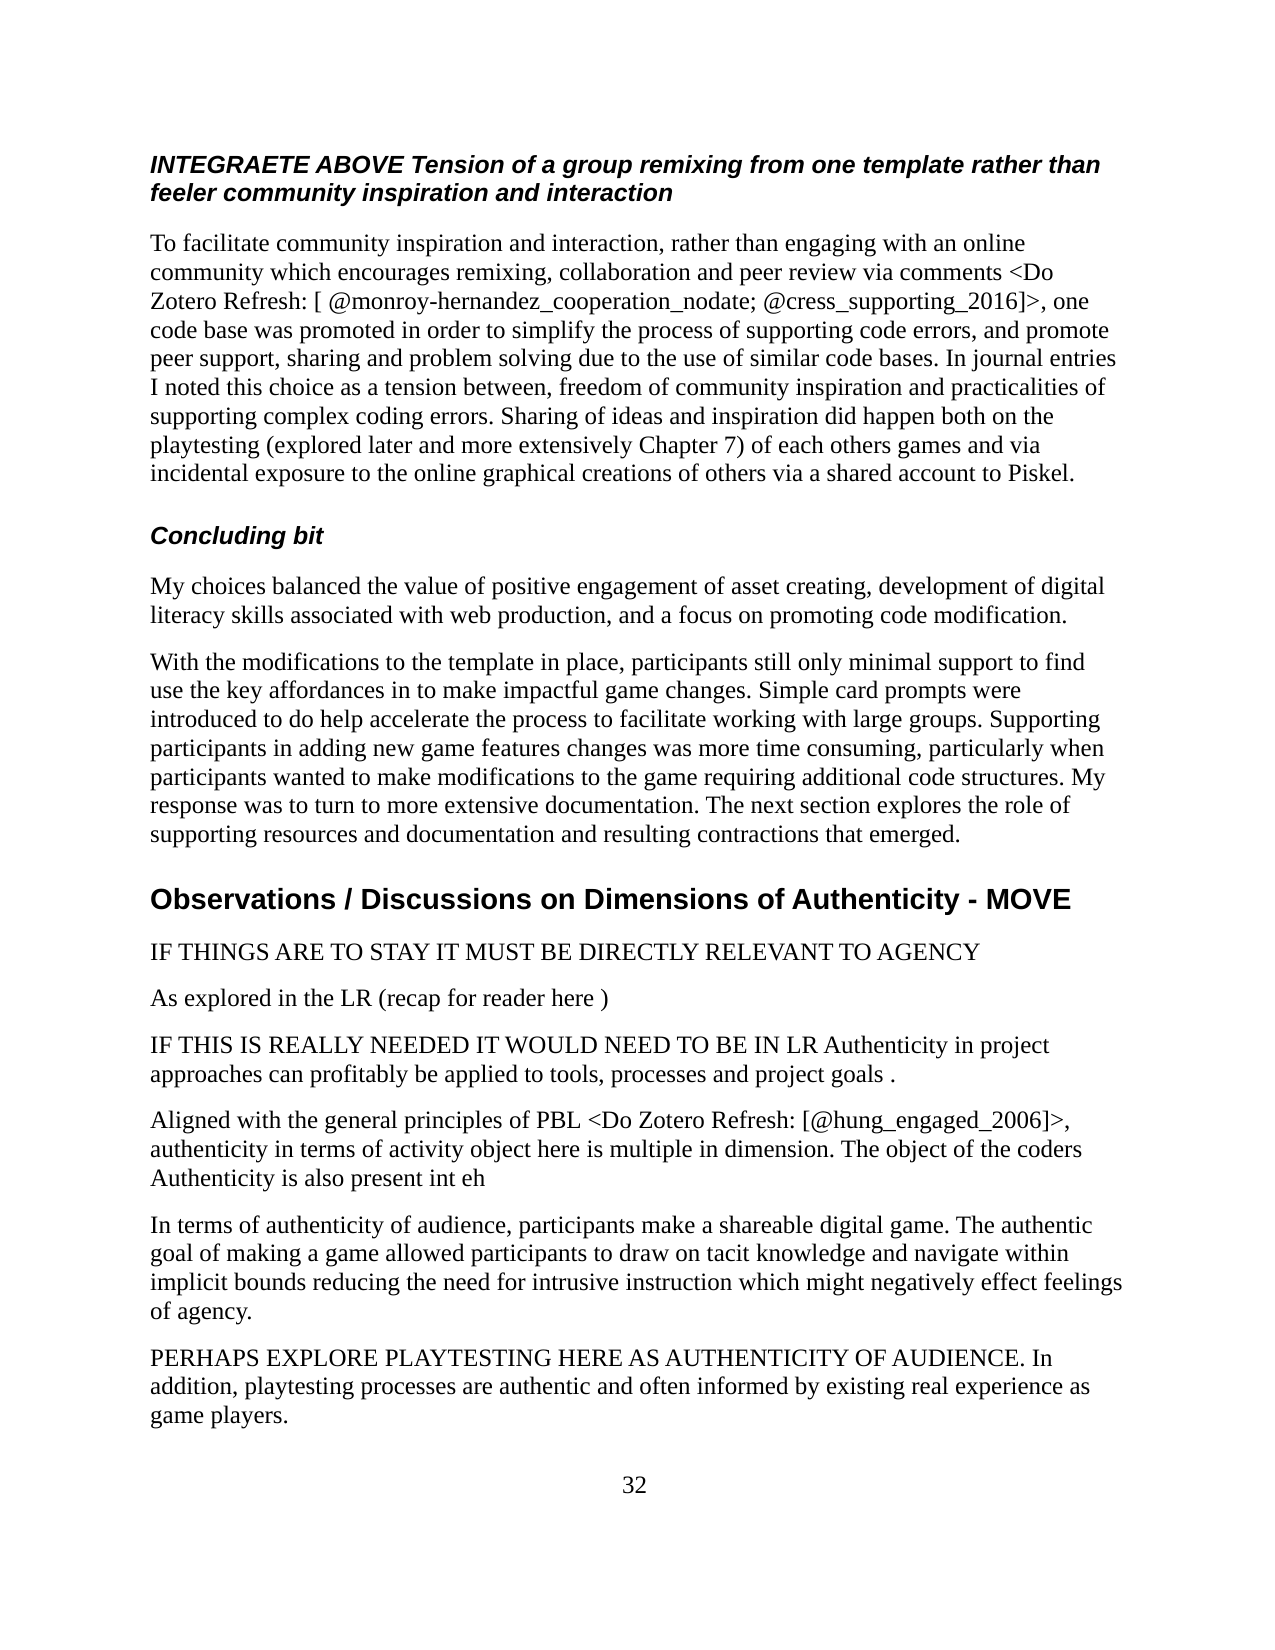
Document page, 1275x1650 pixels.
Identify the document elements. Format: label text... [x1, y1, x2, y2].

subtitle Concluding bit [150, 521, 1125, 550]
text In terms of authenticity of audience, participants make a shareable digital game. The authentic goal of making a game allowed participants to draw on tacit knowledge and navigate within implicit bounds reducing the need for intrusive instruction which might negatively effect feelings of agency. [150, 1210, 1125, 1325]
subtitle Observations / Discussions on Dimensions of Authenticity - MOVE [150, 882, 1125, 915]
text To facilitate community inspiration and interaction, rather than engaging with an online community which encourages remixing, collaboration and peer review via comments <Do Zotero Refresh: [ @monroy-hernandez_cooperation_nodate; @cress_supporting_2016]>, one code base was promoted in order to simplify the process of supporting code errors, and promote peer support, sharing and problem solving due to the use of similar code bases. In journal entries I noted this choice as a tension between, freedom of community inspiration and practicalities of supporting complex coding errors. Sharing of ideas and inspiration did happen both on the playtesting (explored later and more extensively Chapter 7) of each others games and via incidental exposure to the online graphical creations of others via a shared account to Piskel. [150, 228, 1125, 487]
text As explored in the LR (recap for reader here ) [150, 983, 1125, 1012]
text With the modifications to the template in place, participants still only minimal support to find use the key affordances in to make impactful game changes. Simple card prompts were introduced to do help accelerate the process to facilitate working with large groups. Supporting participants in adding new game features changes was more time consuming, particularly when participants wanted to make modifications to the game requiring additional code structures. My response was to turn to more extensive documentation. The next section explores the role of supporting resources and documentation and resulting contractions that emerged. [150, 647, 1125, 848]
text PERHAPS EXPLORE PLAYTESTING HERE AS AUTHENTICITY OF AUDIENCE. In addition, playtesting processes are authentic and often informed by existing real experience as game players. [150, 1343, 1125, 1429]
text Aligned with the general principles of PBL <Do Zotero Refresh: [@hung_engaged_2006]>, authenticity in terms of activity object here is multiple in dimension. The object of the coders Authenticity is also present int eh [150, 1106, 1125, 1192]
subtitle INTEGRAETE ABOVE Tension of a group remixing from one template rather than feeler community inspiration and interaction [150, 150, 1125, 207]
text IF THINGS ARE TO STAY IT MUST BE DIRECTLY RELEVANT TO AGENCY [150, 937, 1125, 966]
text IF THIS IS REALLY NEEDED IT WOULD NEED TO BE IN LR Authenticity in project approaches can profitably be applied to tools, processes and project goals . [150, 1030, 1125, 1088]
text My choices balanced the value of positive engagement of asset creating, development of digital literacy skills associated with web production, and a focus on promoting code modification. [150, 571, 1125, 629]
